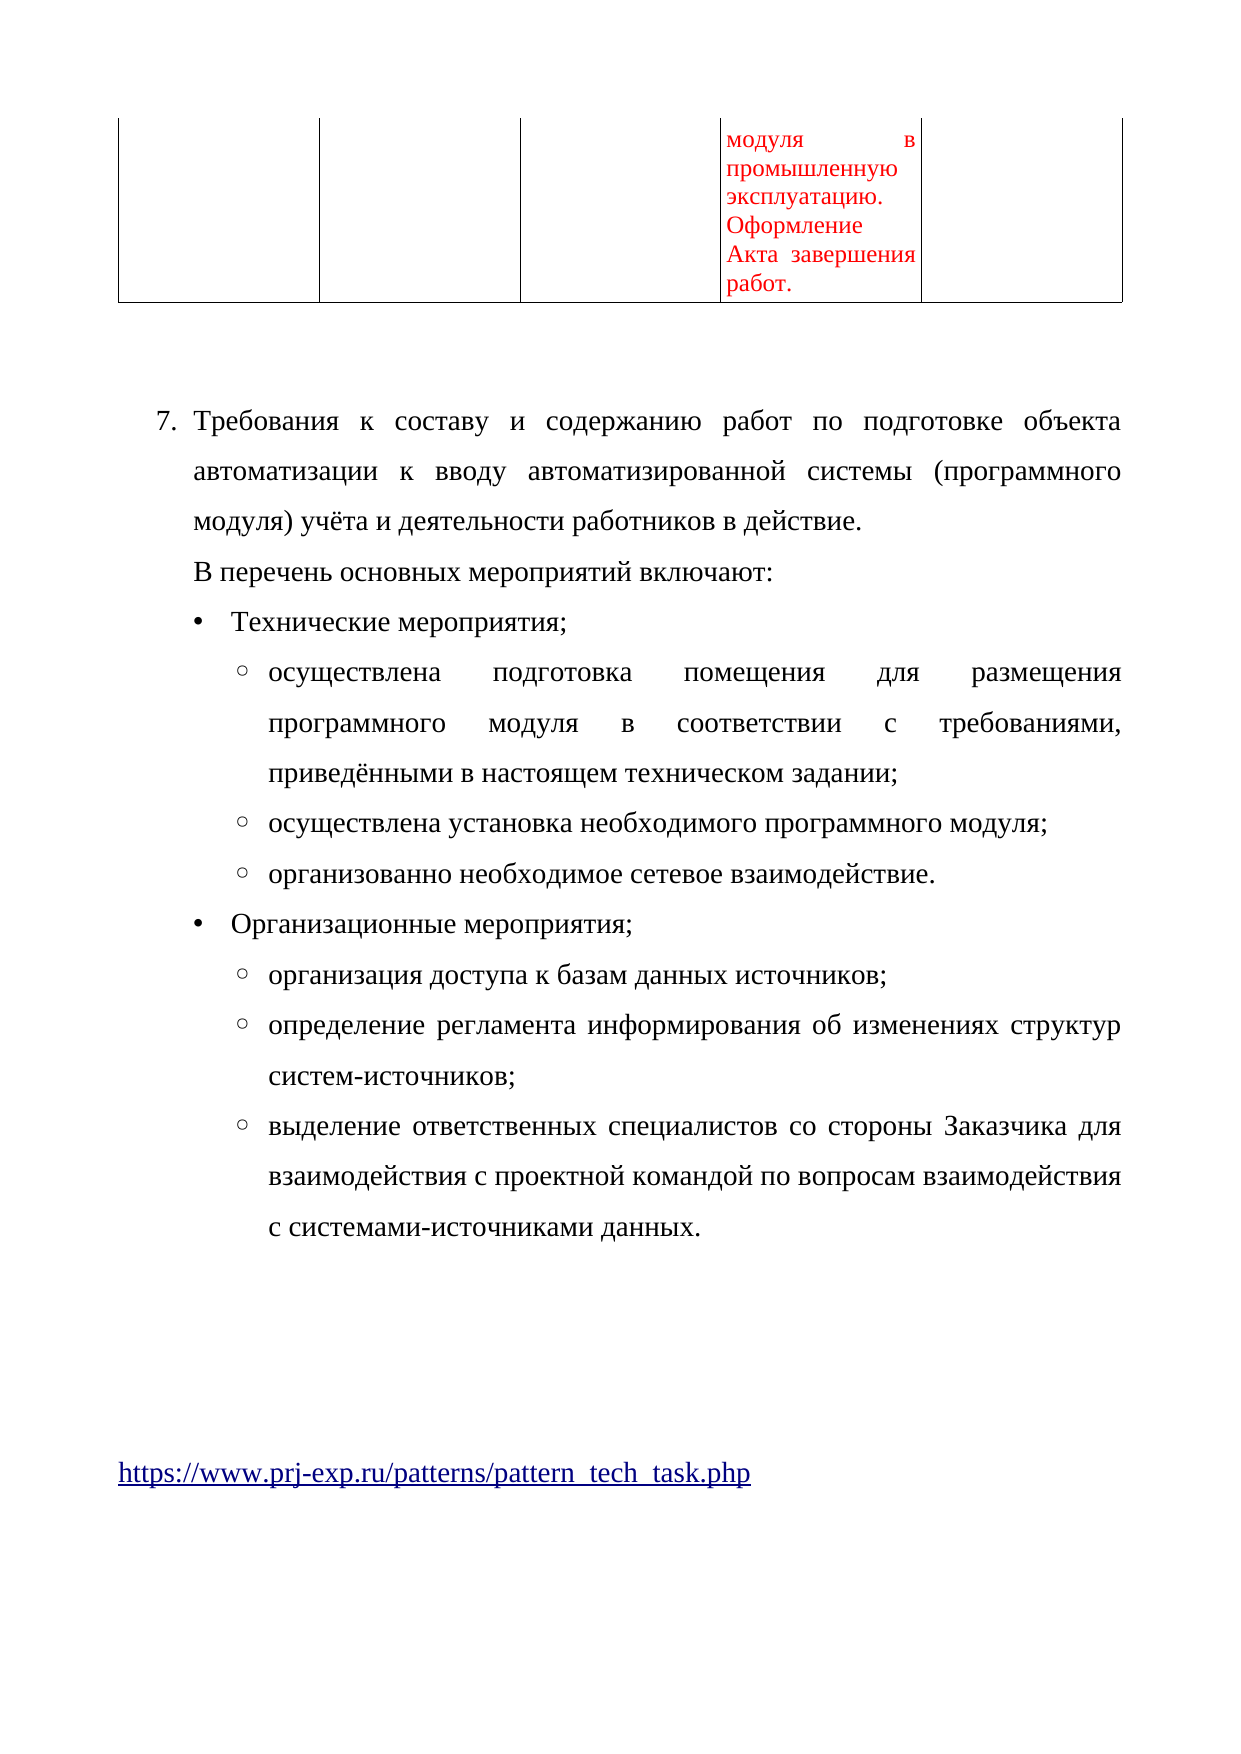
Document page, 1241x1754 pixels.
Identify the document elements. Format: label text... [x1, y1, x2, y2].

list В перечень основных мероприятий включают: [156, 554, 1122, 587]
list Технические мероприятия; [193, 604, 1122, 638]
list осуществлена установка необходимого программного модуля; [231, 806, 1122, 839]
list организованно необходимое сетевое взаимодействие. [231, 856, 1122, 889]
table_cell [521, 118, 720, 302]
list Организационные мероприятия; [193, 906, 1122, 940]
text https://www.prj-exp.ru/patterns/pattern_tech_task.php [118, 1455, 1122, 1489]
table_cell модуля в промышленную эксплуатацию. Оформление Акта завершения работ. [721, 118, 921, 302]
list Требования к составу и содержанию работ по подготовке объекта автоматизации к вводу автоматизированной системы (программного модуля) учёта и деятельности работников в действие. [156, 403, 1122, 537]
table_cell [320, 118, 520, 302]
list организация доступа к базам данных источников; [231, 957, 1122, 990]
list осуществлена подготовка помещения для размещения программного модуля в соответствии с требованиями, приведёнными в настоящем техническом задании; [231, 654, 1122, 789]
table_cell [119, 118, 319, 302]
list выделение ответственных специалистов со стороны Заказчика для взаимодействия с проектной командой по вопросам взаимодействия с системами-источниками данных. [231, 1108, 1122, 1242]
table_cell [922, 118, 1122, 302]
list определение регламента информирования об изменениях структур систем-источников; [231, 1007, 1122, 1091]
